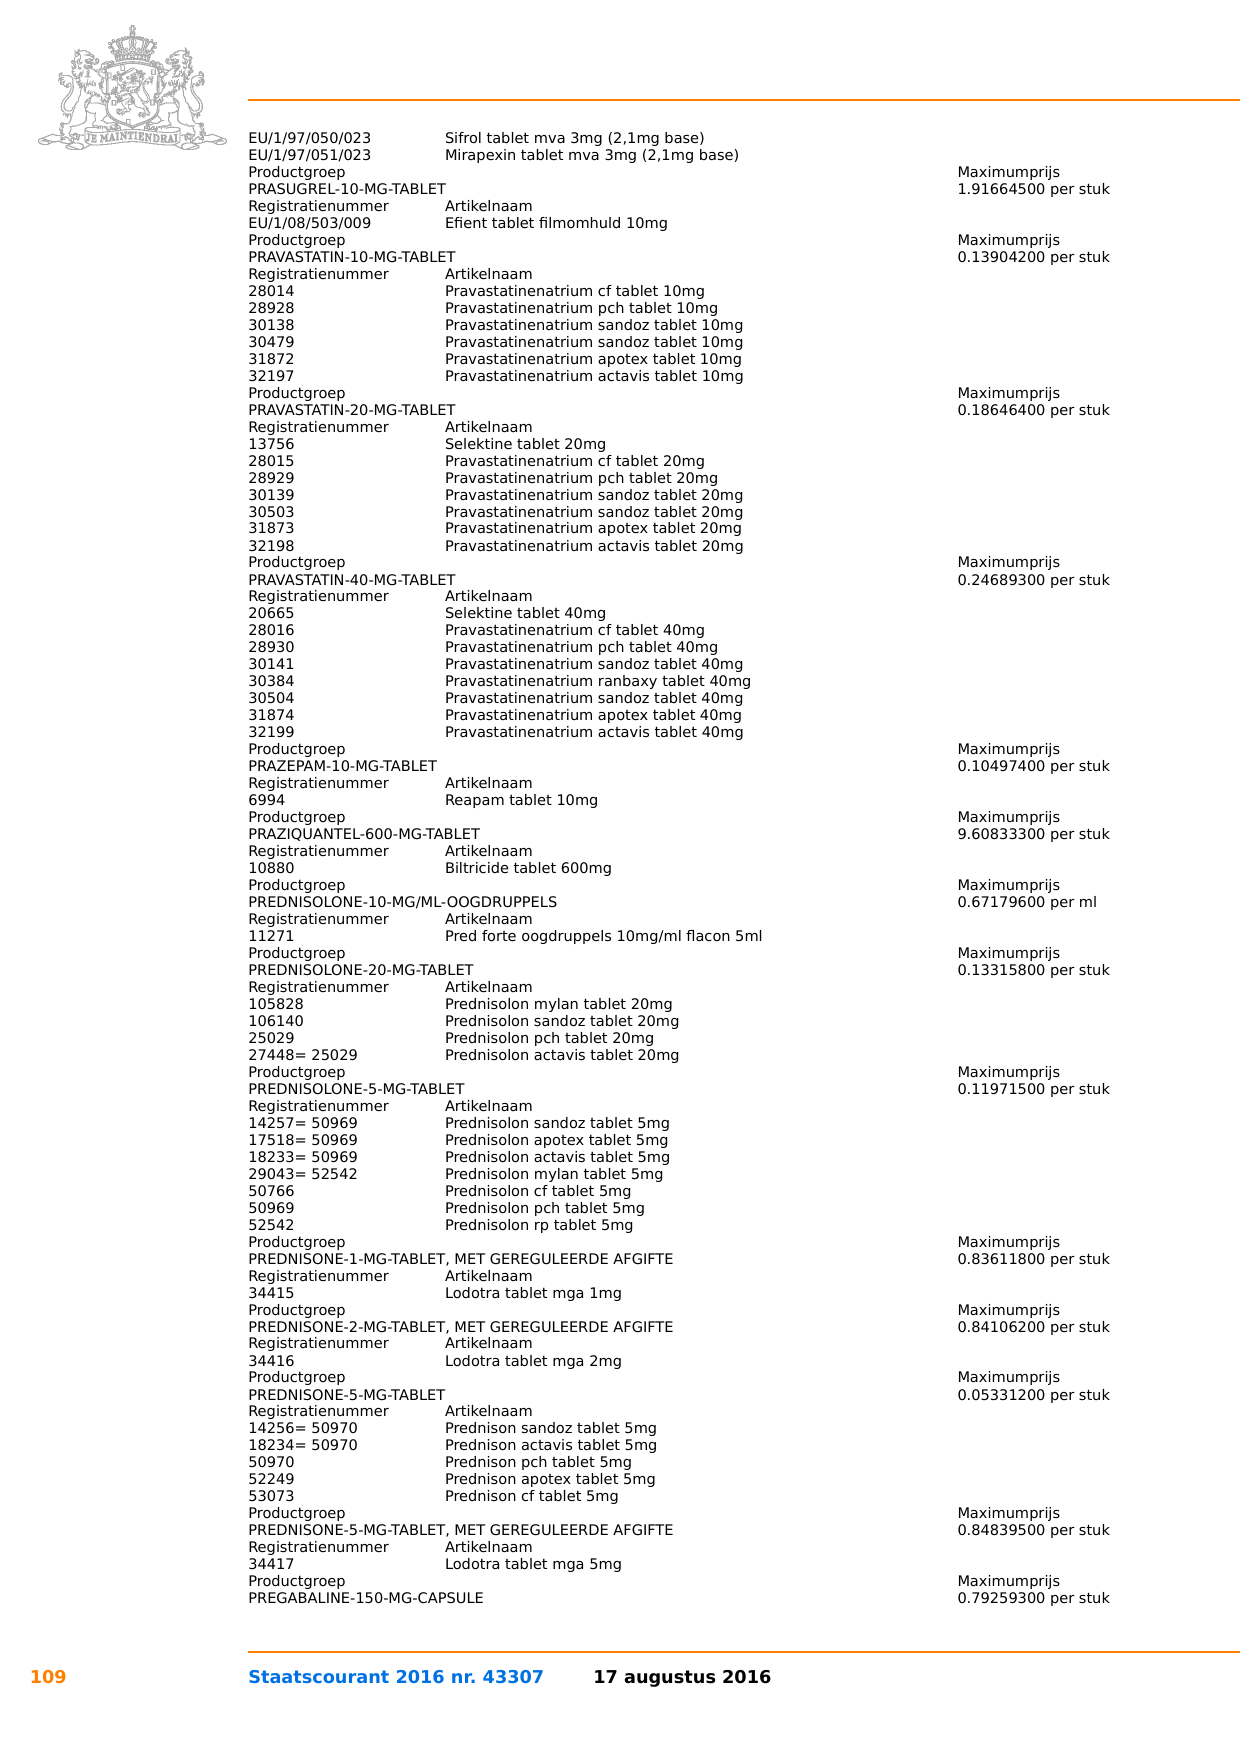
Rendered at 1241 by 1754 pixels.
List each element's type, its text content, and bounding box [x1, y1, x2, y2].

table_cell 52542 [248, 1217, 439, 1233]
table_cell 105828 [248, 996, 439, 1013]
table_cell Registratienummer [248, 588, 439, 605]
table_cell Pravastatinenatrium apotex tablet 40mg [439, 707, 951, 724]
table_cell Prednisolon sandoz tablet 20mg [439, 1013, 951, 1030]
table_cell Pravastatinenatrium ranbaxy tablet 40mg [439, 673, 951, 690]
table_cell [951, 639, 1163, 656]
table_cell PREGABALINE-150-MG-CAPSULE [248, 1590, 951, 1607]
table_cell Prednisolon apotex tablet 5mg [439, 1132, 951, 1149]
table_cell Pravastatinenatrium pch tablet 40mg [439, 639, 951, 656]
table_cell Prednisolon rp tablet 5mg [439, 1217, 951, 1233]
table_cell Prednisolon pch tablet 5mg [439, 1200, 951, 1217]
table_cell [951, 1285, 1163, 1301]
table_cell Pravastatinenatrium actavis tablet 20mg [439, 538, 951, 554]
table_cell Selektine tablet 40mg [439, 605, 951, 622]
table_cell Prednisolon cf tablet 5mg [439, 1183, 951, 1199]
table_cell Pravastatinenatrium actavis tablet 10mg [439, 368, 951, 384]
table_cell [439, 1064, 951, 1081]
table_cell 25029 [248, 1030, 439, 1047]
table_cell [951, 707, 1163, 724]
table_cell 28929 [248, 470, 439, 486]
table_cell [439, 232, 951, 249]
table_cell PRAVASTATIN-20-MG-TABLET [248, 402, 951, 418]
table_cell [951, 1013, 1163, 1030]
table_cell [951, 1420, 1163, 1437]
table_cell [439, 554, 951, 571]
table_cell 0.18646400 per stuk [951, 402, 1163, 418]
table_cell 18234= 50970 [248, 1437, 439, 1454]
table_cell PRASUGREL-10-MG-TABLET [248, 181, 951, 198]
table_cell Artikelnaam [439, 1098, 951, 1115]
table_cell Registratienummer [248, 1539, 439, 1556]
table_cell [951, 538, 1163, 554]
picture [38, 25, 227, 150]
table_cell [439, 741, 951, 758]
table_cell Artikelnaam [439, 775, 951, 792]
table_cell Prednisolon sandoz tablet 5mg [439, 1115, 951, 1132]
table_cell Pravastatinenatrium sandoz tablet 20mg [439, 486, 951, 503]
table_cell [439, 1573, 951, 1590]
table_cell Sifrol tablet mva 3mg (2,1mg base) [439, 130, 951, 147]
table_cell Mirapexin tablet mva 3mg (2,1mg base) [439, 147, 951, 164]
table_cell 106140 [248, 1013, 439, 1030]
table_cell [951, 1488, 1163, 1505]
table_cell Productgroep [248, 1064, 439, 1081]
table_cell [951, 1166, 1163, 1183]
table_cell Pravastatinenatrium cf tablet 40mg [439, 622, 951, 639]
table_cell 14257= 50969 [248, 1115, 439, 1132]
table_cell [951, 1353, 1163, 1369]
table_cell Artikelnaam [439, 843, 951, 860]
table_cell 14256= 50970 [248, 1420, 439, 1437]
table_cell Productgroep [248, 945, 439, 962]
table_cell [951, 486, 1163, 503]
table_cell PREDNISOLONE-10-MG/ML-OOGDRUPPELS [248, 894, 951, 911]
table_cell 0.10497400 per stuk [951, 758, 1163, 775]
table_cell [951, 266, 1163, 283]
table_cell Registratienummer [248, 911, 439, 928]
table_cell Registratienummer [248, 419, 439, 436]
table_cell 30139 [248, 486, 439, 503]
table_cell 52249 [248, 1471, 439, 1488]
table_cell EU/1/08/503/009 [248, 215, 439, 232]
table_cell 0.83611800 per stuk [951, 1251, 1163, 1267]
table_cell [951, 1556, 1163, 1573]
table_cell 1.91664500 per stuk [951, 181, 1163, 198]
table_cell Productgroep [248, 1573, 439, 1590]
table_cell [951, 147, 1163, 164]
table_cell [951, 690, 1163, 707]
table_cell PREDNISONE-5-MG-TABLET [248, 1386, 951, 1403]
table_cell Artikelnaam [439, 1335, 951, 1352]
table_cell [951, 317, 1163, 334]
table_cell Pravastatinenatrium sandoz tablet 20mg [439, 504, 951, 520]
table_cell Artikelnaam [439, 198, 951, 215]
table_cell Artikelnaam [439, 588, 951, 605]
table_cell 27448= 25029 [248, 1047, 439, 1064]
table_cell [951, 351, 1163, 368]
table_cell 30384 [248, 673, 439, 690]
table_cell Registratienummer [248, 979, 439, 996]
table_cell 28930 [248, 639, 439, 656]
table_cell 32197 [248, 368, 439, 384]
table_cell 0.67179600 per ml [951, 894, 1163, 911]
table_cell 17518= 50969 [248, 1132, 439, 1149]
table_cell [951, 1335, 1163, 1352]
table_cell 34417 [248, 1556, 439, 1573]
table_cell PREDNISONE-2-MG-TABLET, MET GEREGULEERDE AFGIFTE [248, 1319, 951, 1335]
table_cell [951, 1268, 1163, 1284]
table_cell Prednison sandoz tablet 5mg [439, 1420, 951, 1437]
table_cell Prednison pch tablet 5mg [439, 1454, 951, 1471]
table_cell 30479 [248, 334, 439, 351]
table_cell 29043= 52542 [248, 1166, 439, 1183]
table_cell 11271 [248, 928, 439, 945]
table_cell [951, 215, 1163, 232]
table_cell 30504 [248, 690, 439, 707]
table_cell Registratienummer [248, 1098, 439, 1115]
table_cell 0.79259300 per stuk [951, 1590, 1163, 1607]
table_cell [951, 300, 1163, 317]
table_cell [951, 334, 1163, 351]
table_cell Prednison actavis tablet 5mg [439, 1437, 951, 1454]
table_cell 30138 [248, 317, 439, 334]
table_cell Productgroep [248, 1505, 439, 1522]
table_cell Productgroep [248, 1234, 439, 1251]
table_cell Lodotra tablet mga 1mg [439, 1285, 951, 1301]
table_cell [951, 419, 1163, 436]
table_cell [951, 130, 1163, 147]
table_cell Artikelnaam [439, 1539, 951, 1556]
table_cell Prednisolon mylan tablet 5mg [439, 1166, 951, 1183]
table_cell [951, 928, 1163, 945]
table_cell [951, 792, 1163, 809]
table_cell Maximumprijs [951, 232, 1163, 249]
table_cell [951, 436, 1163, 452]
table_cell PREDNISOLONE-5-MG-TABLET [248, 1081, 951, 1098]
table_cell [439, 809, 951, 826]
table_cell Pravastatinenatrium pch tablet 10mg [439, 300, 951, 317]
table_cell Productgroep [248, 1301, 439, 1318]
table_cell [439, 164, 951, 181]
table_cell [951, 860, 1163, 877]
table_cell 50766 [248, 1183, 439, 1199]
table_cell Maximumprijs [951, 1301, 1163, 1318]
table_cell Maximumprijs [951, 809, 1163, 826]
table_cell Pravastatinenatrium apotex tablet 20mg [439, 520, 951, 537]
table_cell 34416 [248, 1353, 439, 1369]
table_cell [951, 1539, 1163, 1556]
table_cell [951, 843, 1163, 860]
table_cell [951, 1454, 1163, 1471]
table_cell 30503 [248, 504, 439, 520]
table_cell 0.24689300 per stuk [951, 571, 1163, 588]
table_cell Registratienummer [248, 1268, 439, 1284]
table_cell Prednisolon mylan tablet 20mg [439, 996, 951, 1013]
table_cell [951, 1115, 1163, 1132]
table_cell 31874 [248, 707, 439, 724]
table_cell Registratienummer [248, 775, 439, 792]
table_cell [439, 1301, 951, 1318]
table_cell [951, 775, 1163, 792]
table_cell [951, 911, 1163, 928]
table_cell 32198 [248, 538, 439, 554]
table_cell 20665 [248, 605, 439, 622]
table_cell Maximumprijs [951, 385, 1163, 402]
table_cell Artikelnaam [439, 1268, 951, 1284]
table_cell Artikelnaam [439, 419, 951, 436]
table_cell EU/1/97/050/023 [248, 130, 439, 147]
table_cell Artikelnaam [439, 1403, 951, 1420]
table_cell Artikelnaam [439, 266, 951, 283]
table_cell [951, 724, 1163, 741]
table_cell EU/1/97/051/023 [248, 147, 439, 164]
table_cell Registratienummer [248, 198, 439, 215]
table_cell Prednisolon pch tablet 20mg [439, 1030, 951, 1047]
table_cell Pravastatinenatrium sandoz tablet 40mg [439, 690, 951, 707]
table_cell Pravastatinenatrium sandoz tablet 10mg [439, 334, 951, 351]
table_cell Lodotra tablet mga 5mg [439, 1556, 951, 1573]
table_cell [951, 1149, 1163, 1166]
table_cell Pravastatinenatrium pch tablet 20mg [439, 470, 951, 486]
table_cell [439, 1234, 951, 1251]
table_cell Productgroep [248, 877, 439, 894]
table_cell Pred forte oogdruppels 10mg/ml flacon 5ml [439, 928, 951, 945]
table_cell [951, 283, 1163, 300]
table_cell Pravastatinenatrium cf tablet 10mg [439, 283, 951, 300]
table_cell Maximumprijs [951, 945, 1163, 962]
table_cell [951, 1217, 1163, 1233]
table_cell Maximumprijs [951, 1234, 1163, 1251]
table_cell Reapam tablet 10mg [439, 792, 951, 809]
table_cell 32199 [248, 724, 439, 741]
table_cell [951, 1471, 1163, 1488]
table_cell [951, 1047, 1163, 1064]
table_cell 30141 [248, 656, 439, 673]
table_cell 28015 [248, 453, 439, 469]
table_cell Registratienummer [248, 1403, 439, 1420]
table_cell 0.13904200 per stuk [951, 249, 1163, 266]
table_cell Selektine tablet 20mg [439, 436, 951, 452]
table_cell PREDNISONE-5-MG-TABLET, MET GEREGULEERDE AFGIFTE [248, 1522, 951, 1539]
table_cell Prednisolon actavis tablet 20mg [439, 1047, 951, 1064]
table_cell PREDNISONE-1-MG-TABLET, MET GEREGULEERDE AFGIFTE [248, 1251, 951, 1267]
table_cell 6994 [248, 792, 439, 809]
table_cell 28928 [248, 300, 439, 317]
table_cell Productgroep [248, 554, 439, 571]
table_cell [951, 673, 1163, 690]
table_cell 0.13315800 per stuk [951, 962, 1163, 979]
table_cell 0.11971500 per stuk [951, 1081, 1163, 1098]
table_cell 0.05331200 per stuk [951, 1386, 1163, 1403]
table_cell [951, 1200, 1163, 1217]
table_cell [439, 877, 951, 894]
table_cell Artikelnaam [439, 979, 951, 996]
table_cell Maximumprijs [951, 164, 1163, 181]
table_cell Productgroep [248, 809, 439, 826]
table_cell 50970 [248, 1454, 439, 1471]
table_cell Pravastatinenatrium apotex tablet 10mg [439, 351, 951, 368]
table_cell 18233= 50969 [248, 1149, 439, 1166]
table_cell [439, 945, 951, 962]
table_cell [951, 453, 1163, 469]
table_cell Pravastatinenatrium actavis tablet 40mg [439, 724, 951, 741]
table_cell [439, 1505, 951, 1522]
table_cell [951, 1098, 1163, 1115]
table_cell Maximumprijs [951, 741, 1163, 758]
table_cell Registratienummer [248, 843, 439, 860]
table_cell [439, 1369, 951, 1386]
table_cell Prednisolon actavis tablet 5mg [439, 1149, 951, 1166]
table_cell 13756 [248, 436, 439, 452]
table_cell 31872 [248, 351, 439, 368]
table_cell Artikelnaam [439, 911, 951, 928]
table_cell Maximumprijs [951, 1505, 1163, 1522]
table_cell [951, 622, 1163, 639]
table_cell [951, 1030, 1163, 1047]
table_cell Maximumprijs [951, 1064, 1163, 1081]
table_cell [951, 198, 1163, 215]
table_cell Efient tablet filmomhuld 10mg [439, 215, 951, 232]
table_cell Prednison apotex tablet 5mg [439, 1471, 951, 1488]
table_cell 50969 [248, 1200, 439, 1217]
table_cell Productgroep [248, 385, 439, 402]
table_cell Pravastatinenatrium sandoz tablet 10mg [439, 317, 951, 334]
table_cell [951, 979, 1163, 996]
table_cell Maximumprijs [951, 1369, 1163, 1386]
table_cell Pravastatinenatrium sandoz tablet 40mg [439, 656, 951, 673]
table_cell [951, 996, 1163, 1013]
table_cell Pravastatinenatrium cf tablet 20mg [439, 453, 951, 469]
table_cell Maximumprijs [951, 1573, 1163, 1590]
table_cell [951, 1183, 1163, 1199]
table_cell [951, 368, 1163, 384]
table_cell PRAZEPAM-10-MG-TABLET [248, 758, 951, 775]
table_cell Maximumprijs [951, 877, 1163, 894]
table_cell Registratienummer [248, 266, 439, 283]
table_cell 0.84106200 per stuk [951, 1319, 1163, 1335]
table_cell 10880 [248, 860, 439, 877]
table_cell 28016 [248, 622, 439, 639]
table_cell [951, 1437, 1163, 1454]
table_cell [951, 470, 1163, 486]
table_cell 34415 [248, 1285, 439, 1301]
table_cell [951, 1403, 1163, 1420]
table_cell PREDNISOLONE-20-MG-TABLET [248, 962, 951, 979]
table_cell PRAZIQUANTEL-600-MG-TABLET [248, 826, 951, 843]
table_cell [951, 588, 1163, 605]
table_cell [951, 1132, 1163, 1149]
table_cell [439, 385, 951, 402]
table_cell 9.60833300 per stuk [951, 826, 1163, 843]
table_cell Lodotra tablet mga 2mg [439, 1353, 951, 1369]
table_cell [951, 504, 1163, 520]
table_cell Productgroep [248, 232, 439, 249]
table_cell Maximumprijs [951, 554, 1163, 571]
table_cell PRAVASTATIN-10-MG-TABLET [248, 249, 951, 266]
table_cell Productgroep [248, 164, 439, 181]
table_cell [951, 520, 1163, 537]
table_cell [951, 605, 1163, 622]
table_cell 28014 [248, 283, 439, 300]
table_cell Prednison cf tablet 5mg [439, 1488, 951, 1505]
table_cell Registratienummer [248, 1335, 439, 1352]
table_cell [951, 656, 1163, 673]
table_cell 53073 [248, 1488, 439, 1505]
table_cell Productgroep [248, 741, 439, 758]
table_cell 0.84839500 per stuk [951, 1522, 1163, 1539]
table_cell PRAVASTATIN-40-MG-TABLET [248, 571, 951, 588]
table_cell 31873 [248, 520, 439, 537]
table_cell Productgroep [248, 1369, 439, 1386]
table_cell Biltricide tablet 600mg [439, 860, 951, 877]
